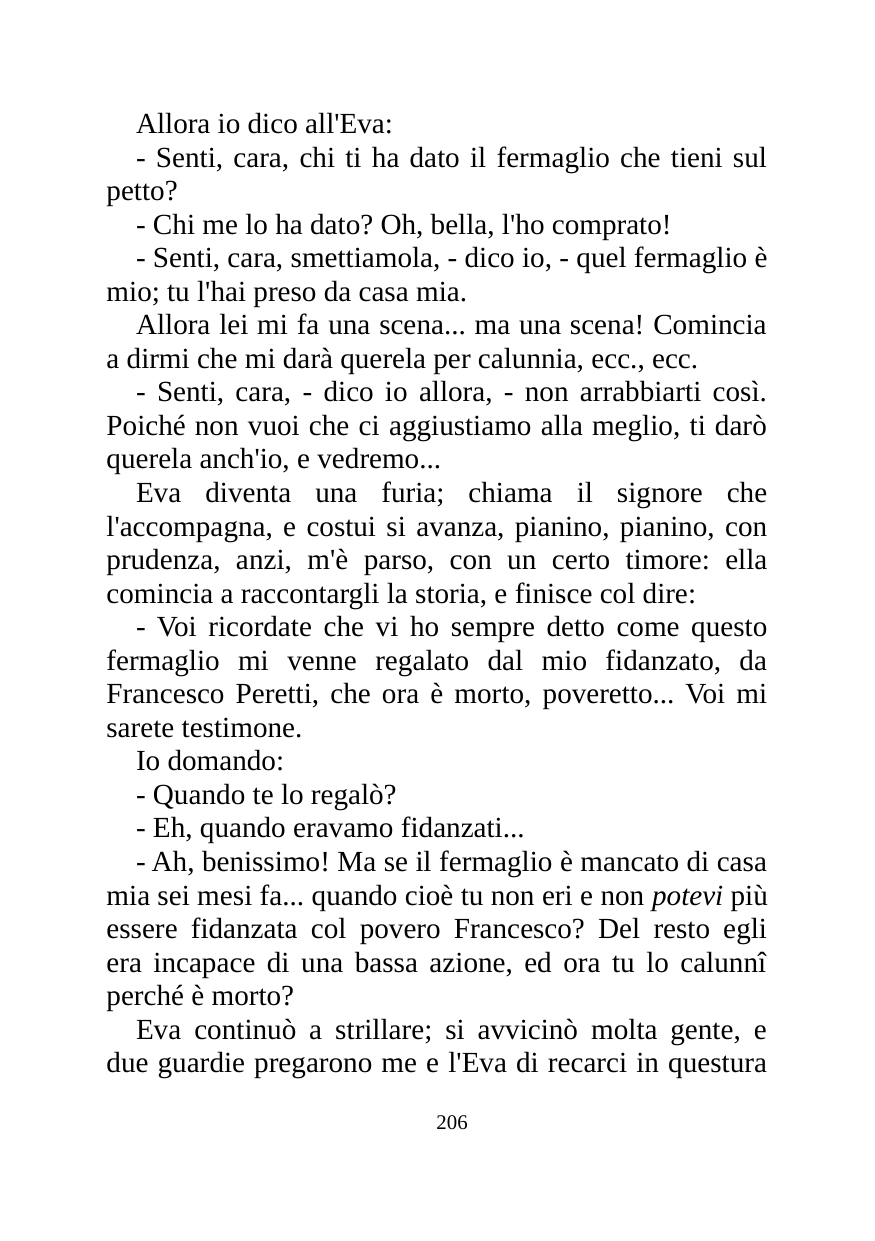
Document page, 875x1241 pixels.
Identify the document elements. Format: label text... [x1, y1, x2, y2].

text Allora io dico all'Eva: [106, 106, 768, 140]
text - Senti, cara, - dico io allora, - non arrabbiarti così. Poiché non vuoi che ci aggiustiamo alla meglio, ti darò querela anch'io, e vedremo... [106, 374, 768, 475]
text - Senti, cara, chi ti ha dato il fermaglio che tieni sul petto? [106, 140, 768, 207]
text - Quando te lo regalò? [106, 777, 768, 811]
text Eva continuò a strillare; si avvicinò molta gente, e due guardie pregarono me e l'Eva di recarci in questura [106, 1012, 768, 1079]
text Eva diventa una furia; chiama il signore che l'accompagna, e costui si avanza, pianino, pianino, con prudenza, anzi, m'è parso, con un certo timore: ella comincia a raccontargli la storia, e finisce col dire: [106, 475, 768, 609]
text Allora lei mi fa una scena... ma una scena! Comincia a dirmi che mi darà querela per calunnia, ecc., ecc. [106, 307, 768, 374]
text - Eh, quando eravamo fidanzati... [106, 811, 768, 844]
text - Chi me lo ha dato? Oh, bella, l'ho comprato! [106, 207, 768, 240]
text - Ah, benissimo! Ma se il fermaglio è mancato di casa mia sei mesi fa... quando cioè tu non eri e non potevi più essere fidanzata col povero Francesco? Del resto egli era incapace di una bassa azione, ed ora tu lo calunnî perché è morto? [106, 844, 768, 1012]
text - Voi ricordate che vi ho sempre detto come questo fermaglio mi venne regalato dal mio fidanzato, da Francesco Peretti, che ora è morto, poveretto... Voi mi sarete testimone. [106, 609, 768, 743]
text Io domando: [106, 743, 768, 777]
text - Senti, cara, smettiamola, - dico io, - quel fermaglio è mio; tu l'hai preso da casa mia. [106, 240, 768, 307]
